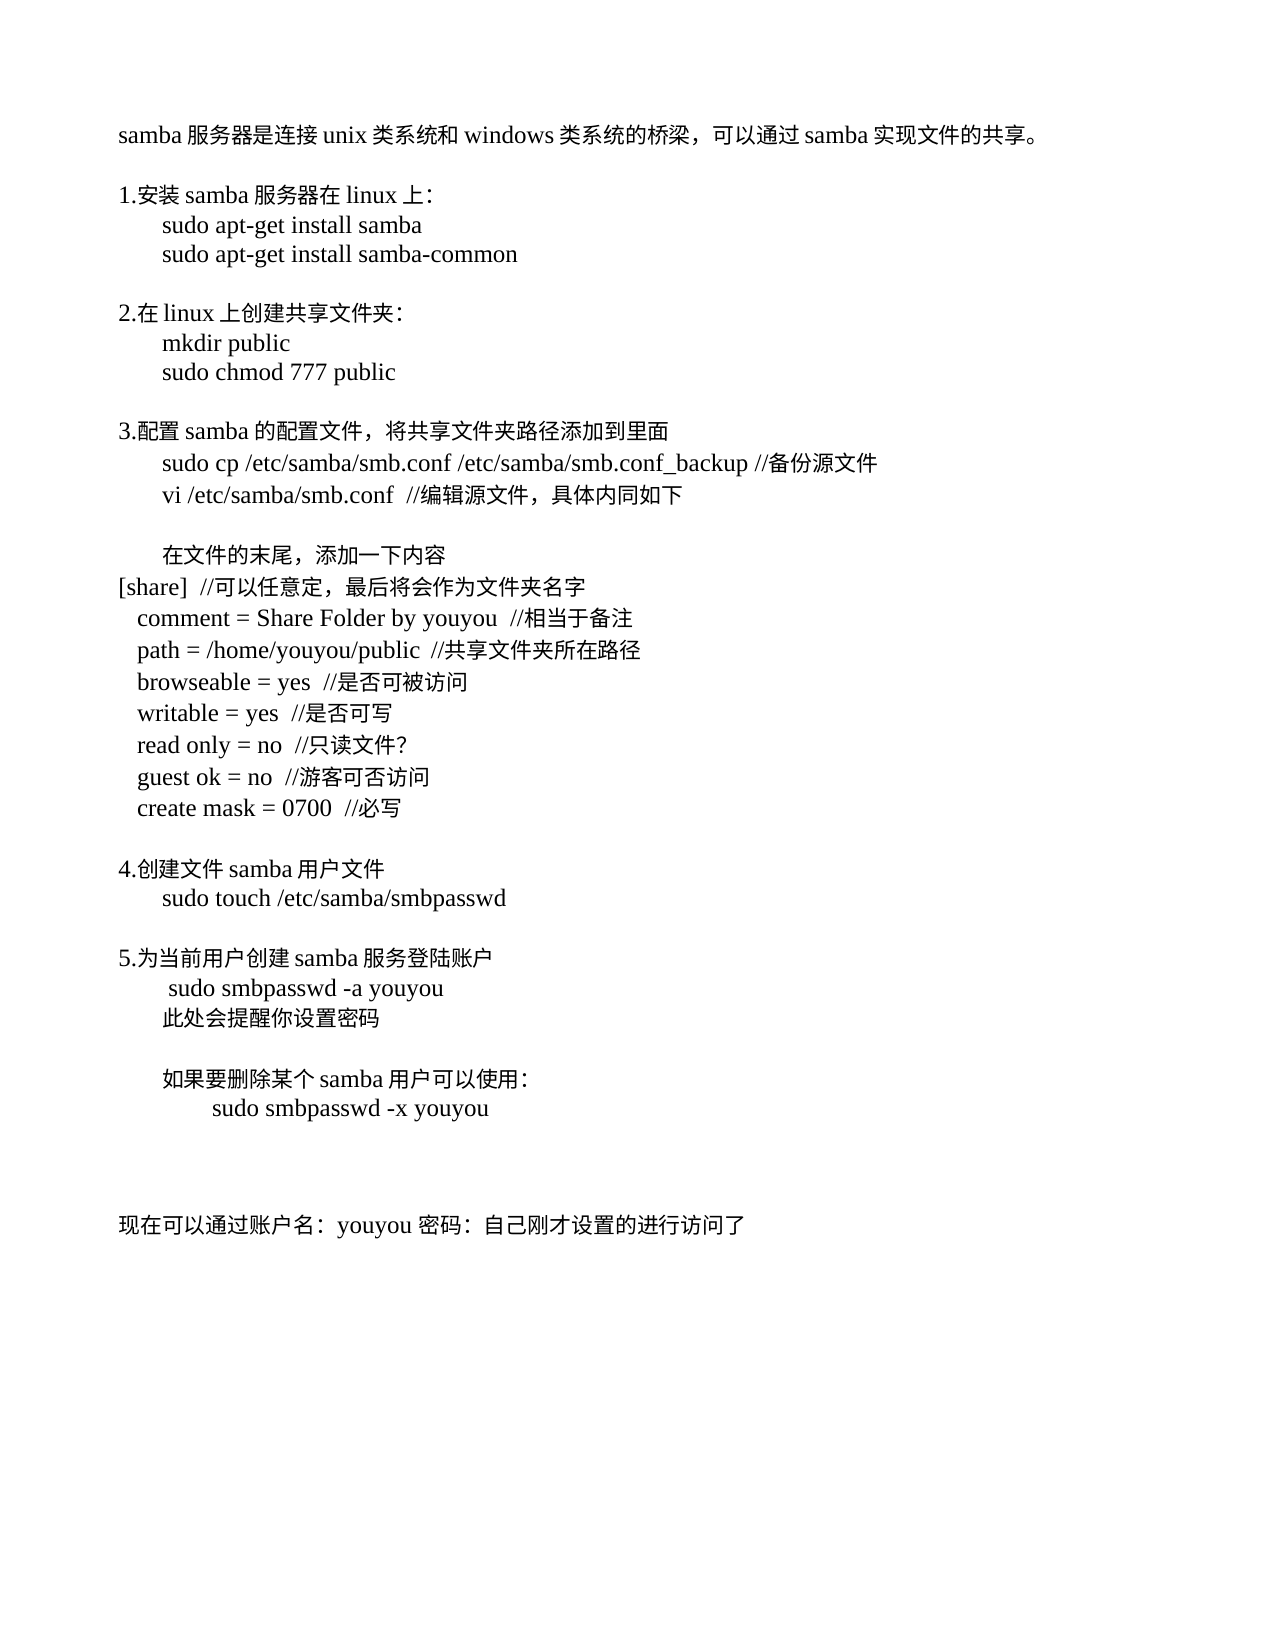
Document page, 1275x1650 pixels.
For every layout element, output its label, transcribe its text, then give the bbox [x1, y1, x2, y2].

text 如果要删除某个samba用户可以使用： [118, 1062, 1157, 1093]
text 5.为当前用户创建samba服务登陆账户 [118, 941, 1157, 973]
text samba服务器是连接unix类系统和windows类系统的桥梁，可以通过samba实现文件的共享。 [118, 118, 1157, 150]
text sudo apt-get install samba-common [118, 239, 1157, 268]
text sudo apt-get install samba [118, 210, 1157, 239]
text guest ok = no //游客可否访问 [118, 760, 1157, 791]
text vi /etc/samba/smb.conf //编辑源文件，具体内同如下 [118, 478, 1157, 509]
text comment = Share Folder by youyou //相当于备注 [118, 601, 1157, 633]
text sudo smbpasswd -a youyou [118, 973, 1157, 1001]
text 3.配置samba的配置文件，将共享文件夹路径添加到里面 [118, 414, 1157, 446]
text path = /home/youyou/public //共享文件夹所在路径 [118, 633, 1157, 665]
text 4.创建文件samba用户文件 [118, 852, 1157, 883]
text 2.在linux上创建共享文件夹： [118, 296, 1157, 328]
text 在文件的末尾，添加一下内容 [118, 538, 1157, 570]
text create mask = 0700 //必写 [118, 791, 1157, 823]
text writable = yes //是否可写 [118, 696, 1157, 728]
text mkdir public [118, 328, 1157, 357]
text sudo touch /etc/samba/smbpasswd [118, 883, 1157, 912]
text browseable = yes //是否可被访问 [118, 665, 1157, 696]
text read only = no //只读文件？ [118, 728, 1157, 760]
text 此处会提醒你设置密码 [118, 1001, 1157, 1033]
text 现在可以通过账户名：youyou 密码：自己刚才设置的进行访问了 [118, 1208, 1157, 1240]
text [share] //可以任意定，最后将会作为文件夹名字 [118, 570, 1157, 601]
text sudo cp /etc/samba/smb.conf /etc/samba/smb.conf_backup //备份源文件 [118, 446, 1157, 478]
text sudo smbpasswd -x youyou [118, 1093, 1157, 1122]
text sudo chmod 777 public [118, 357, 1157, 386]
text 1.安装samba服务器在linux上： [118, 178, 1157, 210]
